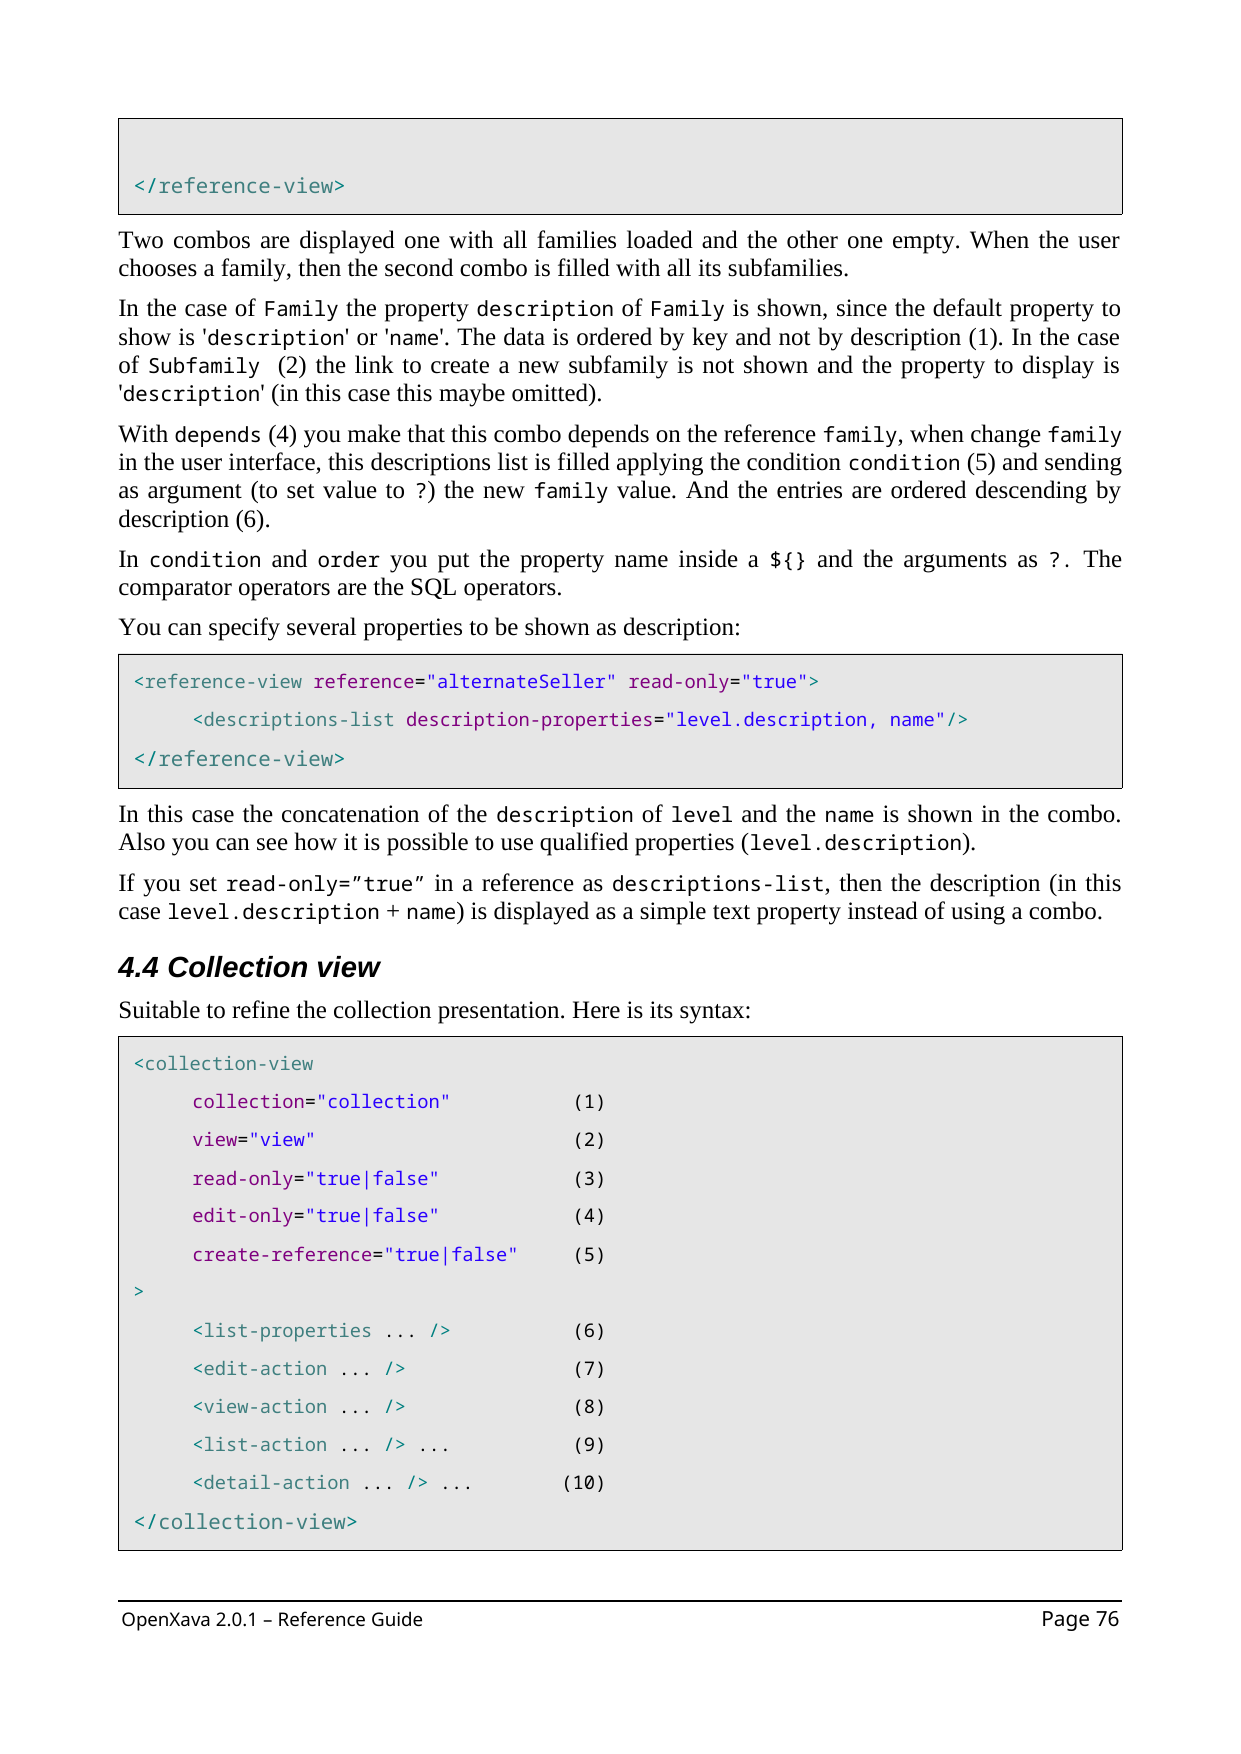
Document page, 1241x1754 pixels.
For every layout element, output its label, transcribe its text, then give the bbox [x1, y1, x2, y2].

text <list-properties ... /> (6) [119, 1302, 1122, 1340]
text read-only="true|false" (3) [119, 1150, 1122, 1188]
text Suitable to refine the collection presentation. Here is its syntax: [118, 996, 1122, 1023]
subtitle Collection view [118, 951, 1122, 983]
text </reference-view> [119, 156, 1122, 214]
text </reference-view> [119, 729, 1122, 788]
text edit-only="true|false" (4) [119, 1188, 1122, 1226]
text In this case the concatenation of the description of level and the name is shown in the combo. Also you can see how it is possible to use qualified properties (level.description). [118, 800, 1122, 857]
text <view-action ... /> (8) [119, 1378, 1122, 1416]
text With depends (4) you make that this combo depends on the reference family, when change family in the user interface, this descriptions list is filled applying the condition condition (5) and sending as argument (to set value to ?) the new family value. And the entries are ordered descending by description (6). [118, 420, 1122, 532]
text In the case of Family the property description of Family is shown, since the default property to show is 'description' or 'name'. The data is ordered by key and not by description (1). In the case of Subfamily (2) the link to create a new subfamily is not shown and the property to display is 'description' (in this case this maybe omitted). [118, 294, 1122, 407]
text <collection-view [119, 1037, 1122, 1074]
text </collection-view> [119, 1492, 1122, 1550]
text If you set read-only=”true” in a reference as descriptions-list, then the description (in this case level.description + name) is displayed as a simple text property instead of using a combo. [118, 869, 1122, 926]
text In condition and order you put the property name inside a ${} and the arguments as ?. The comparator operators are the SQL operators. [118, 545, 1122, 601]
text <edit-action ... /> (7) [119, 1340, 1122, 1378]
text Two combos are displayed one with all families loaded and the other one empty. When the user chooses a family, then the second combo is filled with all its subfamilies. [118, 227, 1122, 282]
text create-reference="true|false" (5) [119, 1226, 1122, 1264]
text > [119, 1264, 1122, 1302]
text view="view" (2) [119, 1112, 1122, 1150]
text collection="collection" (1) [119, 1074, 1122, 1112]
text <reference-view reference="alternateSeller" read-only="true"> [119, 655, 1122, 692]
text <list-action ... /> ... (9) [119, 1416, 1122, 1454]
text [119, 119, 1122, 156]
text You can specify several properties to be shown as description: [118, 613, 1122, 641]
text <descriptions-list description-properties="level.description, name"/> [119, 692, 1122, 729]
text <detail-action ... /> ... (10) [119, 1454, 1122, 1492]
